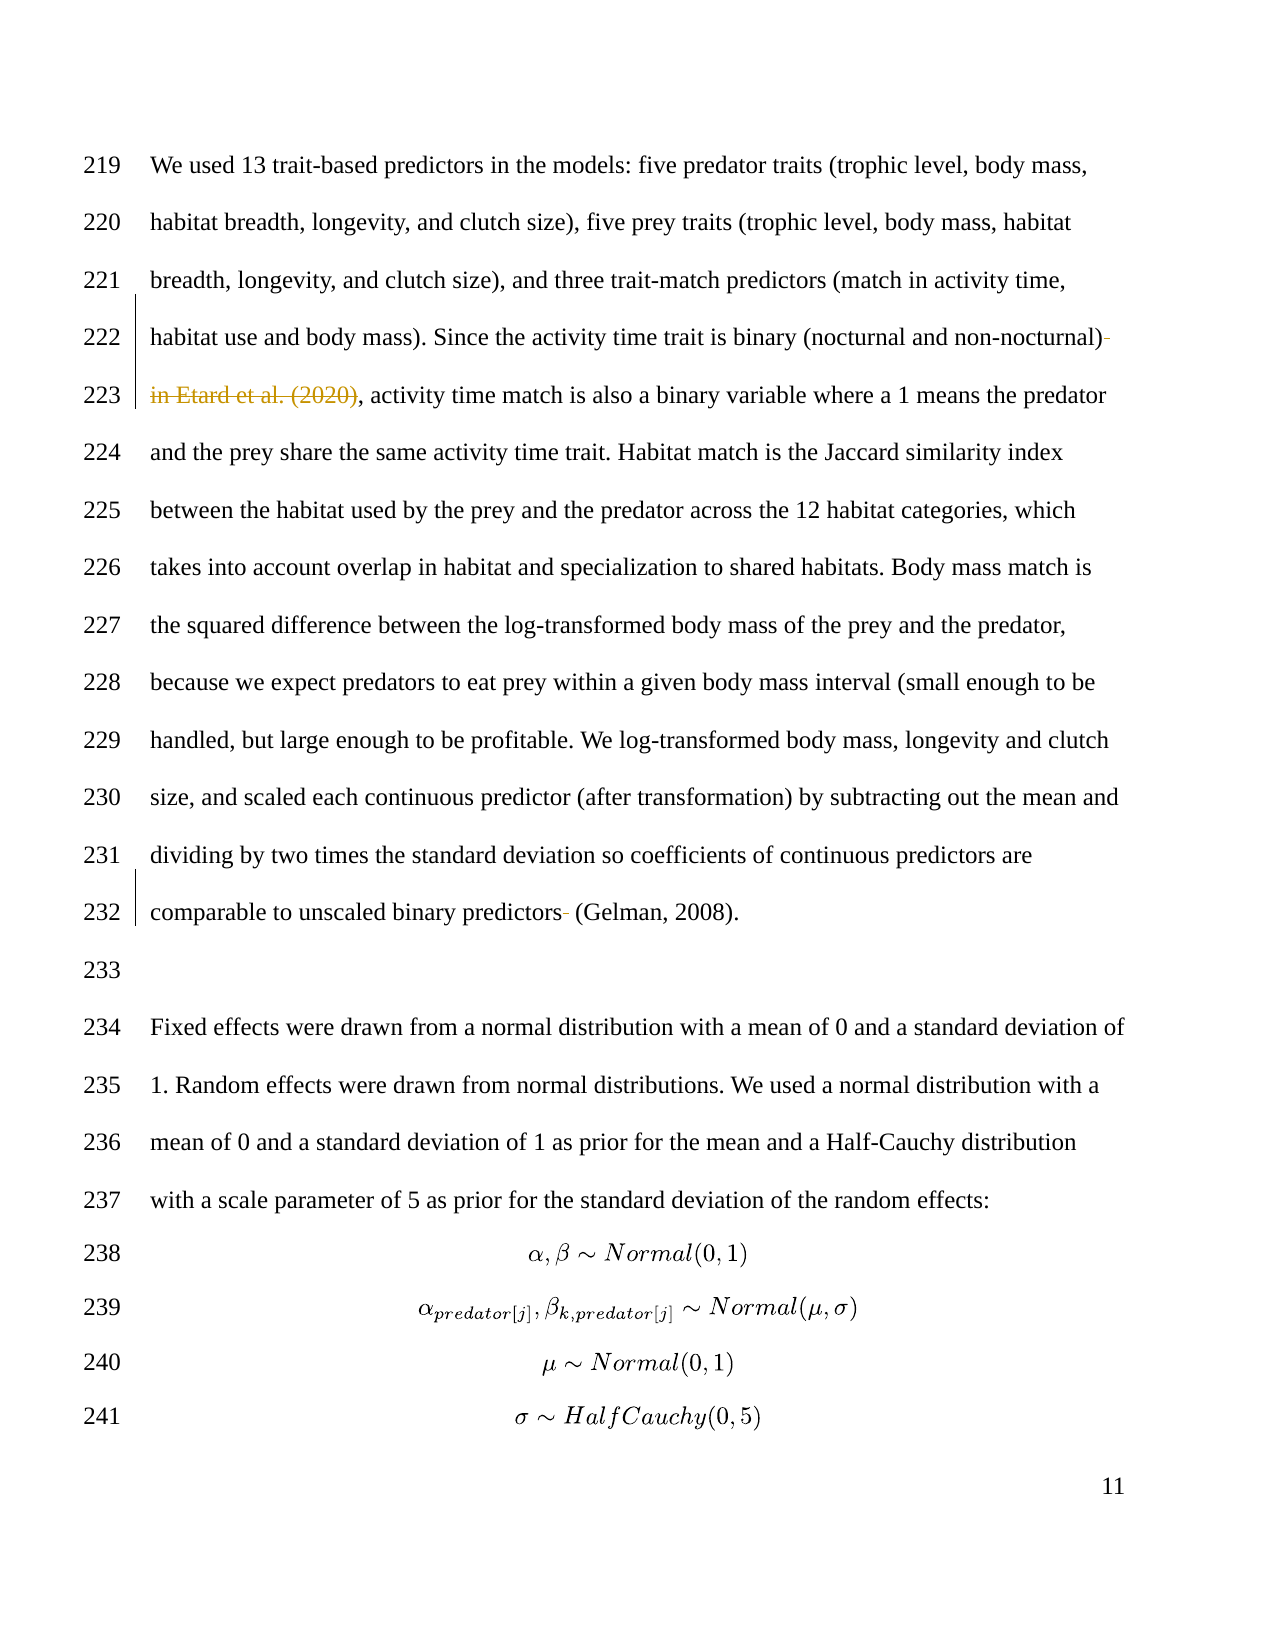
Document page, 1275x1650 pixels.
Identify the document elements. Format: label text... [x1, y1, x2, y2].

text We used 13 trait-based predictors in the models: five predator traits (trophic level, body mass, habitat breadth, longevity, and clutch size), five prey traits (trophic level, body mass, habitat breadth, longevity, and clutch size), and three trait-match predictors (match in activity time, habitat use and body mass). Since the activity time trait is binary (nocturnal and non-nocturnal), activity time match is also a binary variable where a 1 means the predator and the prey share the same activity time trait. Habitat match is the Jaccard similarity index between the habitat used by the prey and the predator across the 12 habitat categories, which takes into account overlap in habitat and specialization to shared habitats. Body mass match is the squared difference between the log-transformed body mass of the prey and the predator, because we expect predators to eat prey within a given body mass interval (small enough to be handled, but large enough to be profitable. We log-transformed body mass, longevity and clutch size, and scaled each continuous predictor (after transformation) by subtracting out the mean and dividing by two times the standard deviation so coefficients of continuous predictors are comparable to unscaled binary predictors (Gelman, 2008). [150, 150, 1125, 926]
text Fixed effects were drawn from a normal distribution with a mean of 0 and a standard deviation of 1. Random effects were drawn from normal distributions. We used a normal distribution with a mean of 0 and a standard deviation of 1 as prior for the mean and a Half-Cauchy distribution with a scale parameter of 5 as prior for the standard deviation of the random effects: [150, 1012, 1125, 1214]
